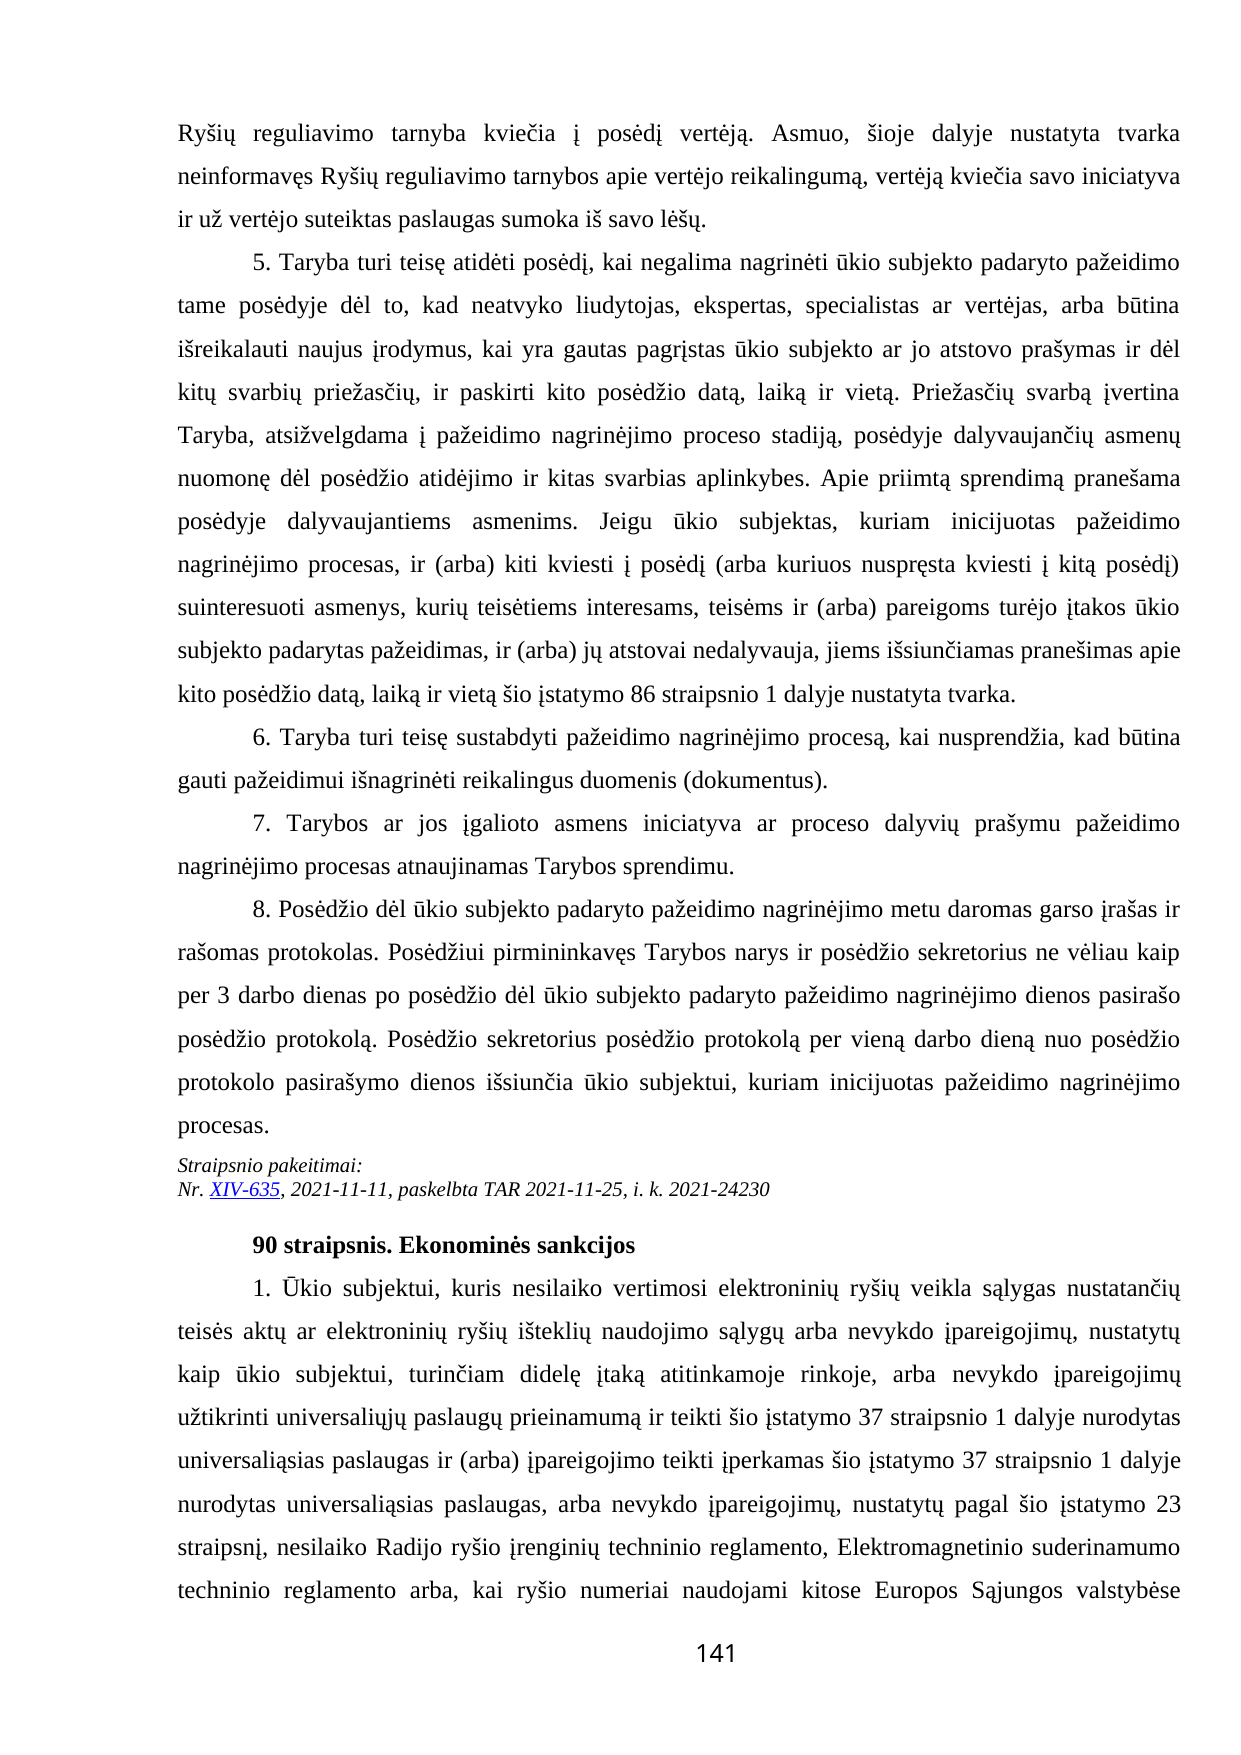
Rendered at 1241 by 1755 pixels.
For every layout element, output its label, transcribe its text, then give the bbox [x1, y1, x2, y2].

text 7. Tarybos ar jos įgalioto asmens iniciatyva ar proceso dalyvių prašymu pažeidimo nagrinėjimo procesas atnaujinamas Tarybos sprendimu. [177, 808, 1181, 880]
text 5. Taryba turi teisę atidėti posėdį, kai negalima nagrinėti ūkio subjekto padaryto pažeidimo tame posėdyje dėl to, kad neatvyko liudytojas, ekspertas, specialistas ar vertėjas, arba būtina išreikalauti naujus įrodymus, kai yra gautas pagrįstas ūkio subjekto ar jo atstovo prašymas ir dėl kitų svarbių priežasčių, ir paskirti kito posėdžio datą, laiką ir vietą. Priežasčių svarbą įvertina Taryba, atsižvelgdama į pažeidimo nagrinėjimo proceso stadiją, posėdyje dalyvaujančių asmenų nuomonę dėl posėdžio atidėjimo ir kitas svarbias aplinkybes. Apie priimtą sprendimą pranešama posėdyje dalyvaujantiems asmenims. Jeigu ūkio subjektas, kuriam inicijuotas pažeidimo nagrinėjimo procesas, ir (arba) kiti kviesti į posėdį (arba kuriuos nuspręsta kviesti į kitą posėdį) suinteresuoti asmenys, kurių teisėtiems interesams, teisėms ir (arba) pareigoms turėjo įtakos ūkio subjekto padarytas pažeidimas, ir (arba) jų atstovai nedalyvauja, jiems išsiunčiamas pranešimas apie kito posėdžio datą, laiką ir vietą šio įstatymo 86 straipsnio 1 dalyje nustatyta tvarka. [177, 247, 1181, 707]
text 90 straipsnis. Ekonominės sankcijos [177, 1230, 1181, 1259]
text 1. Ūkio subjektui, kuris nesilaiko vertimosi elektroninių ryšių veikla sąlygas nustatančių teisės aktų ar elektroninių ryšių išteklių naudojimo sąlygų arba nevykdo įpareigojimų, nustatytų kaip ūkio subjektui, turinčiam didelę įtaką atitinkamoje rinkoje, arba nevykdo įpareigojimų užtikrinti universaliųjų paslaugų prieinamumą ir teikti šio įstatymo 37 straipsnio 1 dalyje nurodytas universaliąsias paslaugas ir (arba) įpareigojimo teikti įperkamas šio įstatymo 37 straipsnio 1 dalyje nurodytas universaliąsias paslaugas, arba nevykdo įpareigojimų, nustatytų pagal šio įstatymo 23 straipsnį, nesilaiko Radijo ryšio įrenginių techninio reglamento, Elektromagnetinio suderinamumo techninio reglamento arba, kai ryšio numeriai naudojami kitose Europos Sąjungos valstybėse [177, 1273, 1181, 1604]
text Ryšių reguliavimo tarnyba kviečia į posėdį vertėją. Asmuo, šioje dalyje nustatyta tvarka neinformavęs Ryšių reguliavimo tarnybos apie vertėjo reikalingumą, vertėją kviečia savo iniciatyva ir už vertėjo suteiktas paslaugas sumoka iš savo lėšų. [177, 118, 1181, 233]
text Nr. XIV-635, 2021-11-11, paskelbta TAR 2021-11-25, i. k. 2021-24230 [177, 1177, 1181, 1201]
text Straipsnio pakeitimai: [177, 1153, 1181, 1177]
text 6. Taryba turi teisę sustabdyti pažeidimo nagrinėjimo procesą, kai nusprendžia, kad būtina gauti pažeidimui išnagrinėti reikalingus duomenis (dokumentus). [177, 722, 1181, 794]
text 8. Posėdžio dėl ūkio subjekto padaryto pažeidimo nagrinėjimo metu daromas garso įrašas ir rašomas protokolas. Posėdžiui pirmininkavęs Tarybos narys ir posėdžio sekretorius ne vėliau kaip per 3 darbo dienas po posėdžio dėl ūkio subjekto padaryto pažeidimo nagrinėjimo dienos pasirašo posėdžio protokolą. Posėdžio sekretorius posėdžio protokolą per vieną darbo dieną nuo posėdžio protokolo pasirašymo dienos išsiunčia ūkio subjektui, kuriam inicijuotas pažeidimo nagrinėjimo procesas. [177, 894, 1181, 1139]
